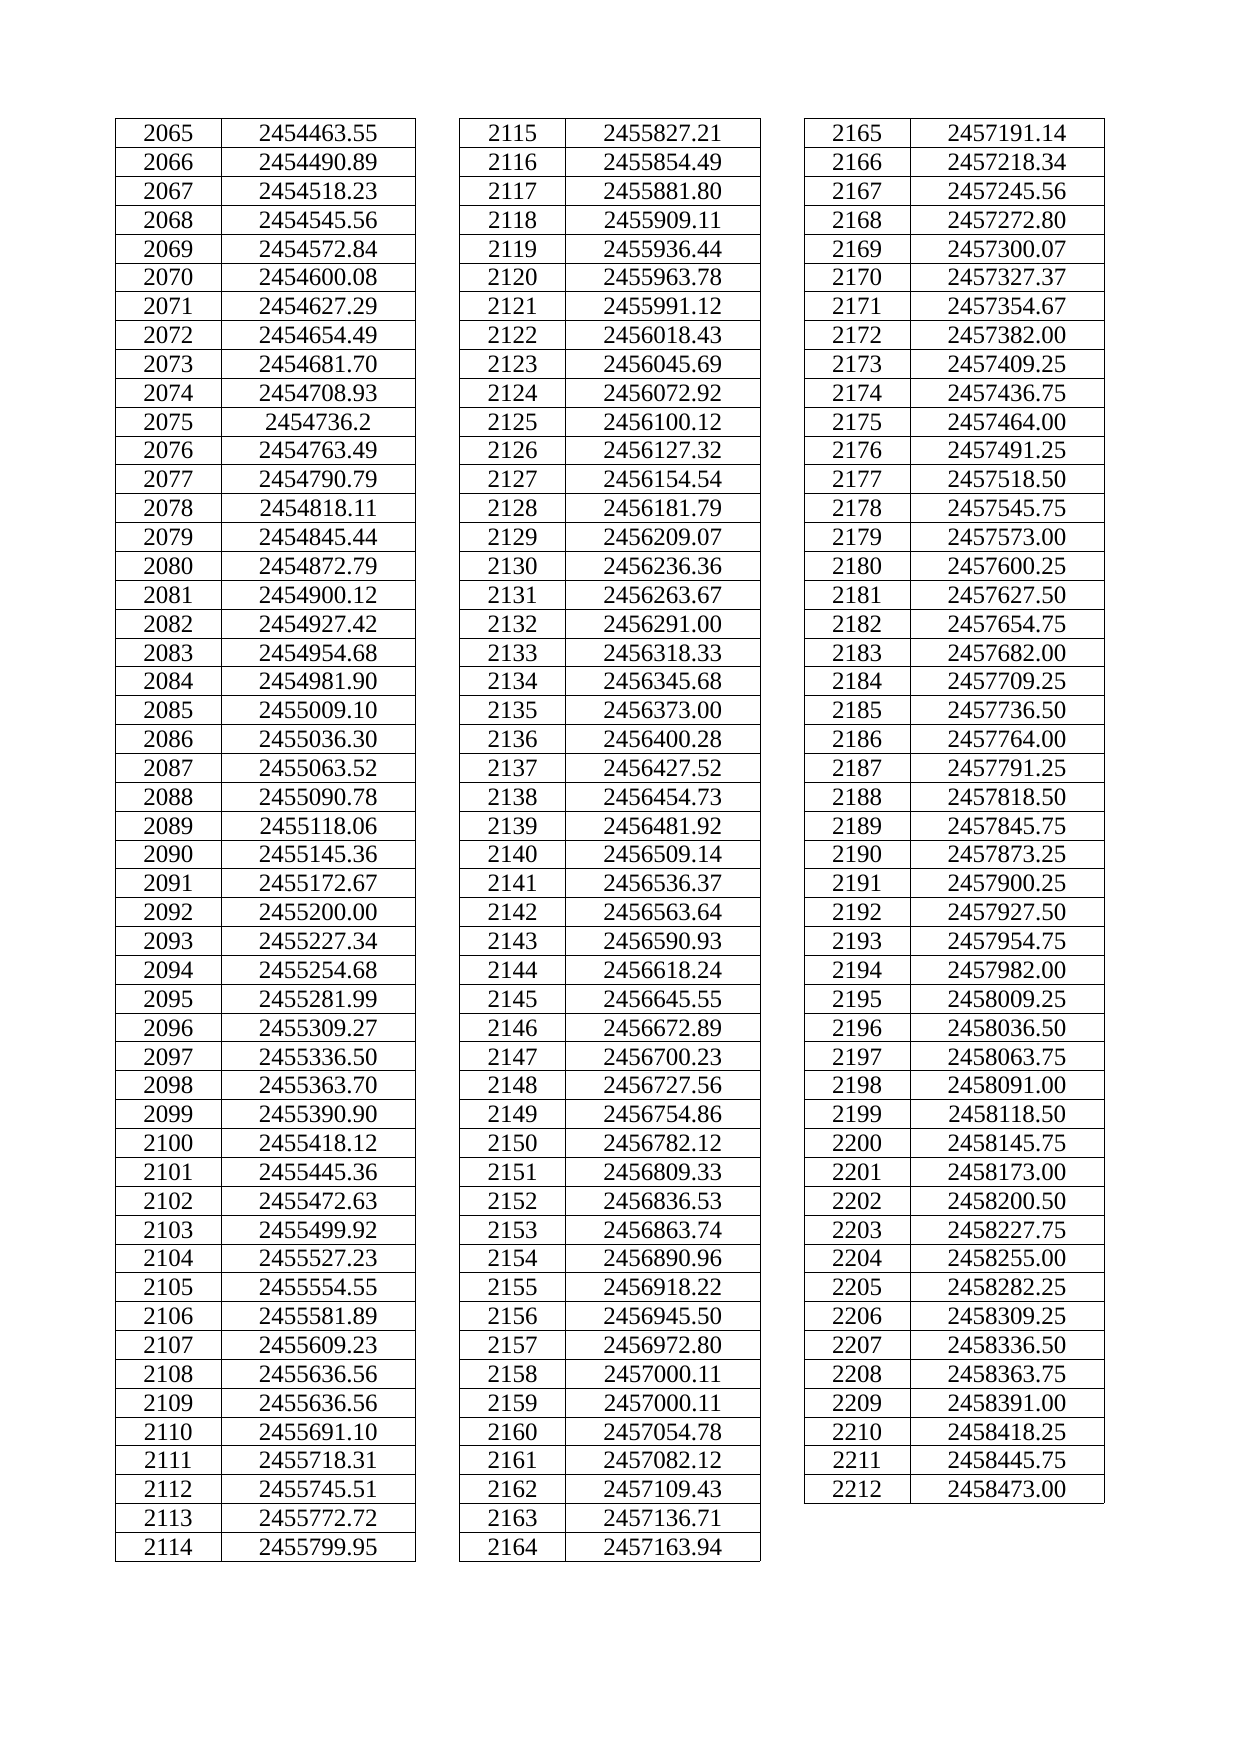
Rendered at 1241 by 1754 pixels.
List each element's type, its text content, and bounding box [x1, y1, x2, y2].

table_cell 2456291.00 [566, 610, 760, 637]
table_cell 2455581.89 [222, 1302, 415, 1330]
table_cell 2455336.50 [222, 1042, 415, 1070]
table_cell 2209 [805, 1389, 910, 1417]
table_cell 2146 [460, 1014, 565, 1041]
table_cell 2458227.75 [911, 1216, 1104, 1243]
table_cell 2116 [460, 148, 565, 176]
table_cell 2150 [460, 1129, 565, 1157]
table_cell 2068 [116, 206, 221, 233]
table_cell 2094 [116, 956, 221, 984]
table_cell 2121 [460, 292, 565, 320]
table_cell 2454845.44 [222, 523, 415, 551]
table_cell 2206 [805, 1302, 910, 1330]
table_cell 2455881.80 [566, 177, 760, 205]
table_cell 2458418.25 [911, 1418, 1104, 1445]
table_cell 2176 [805, 437, 910, 464]
table_cell 2455718.31 [222, 1446, 415, 1474]
table_cell 2455991.12 [566, 292, 760, 320]
table_cell 2455636.56 [222, 1389, 415, 1417]
table_cell 2454463.55 [222, 119, 415, 147]
table_cell 2455172.67 [222, 869, 415, 897]
table_cell 2456345.68 [566, 667, 760, 695]
table_cell 2458336.50 [911, 1331, 1104, 1359]
table_cell 2183 [805, 639, 910, 666]
table_cell 2457873.25 [911, 841, 1104, 868]
table_cell 2456782.12 [566, 1129, 760, 1157]
table_cell 2110 [116, 1418, 221, 1445]
table_cell 2457491.25 [911, 437, 1104, 464]
table_cell 2135 [460, 696, 565, 724]
table_cell 2070 [116, 264, 221, 291]
table_cell 2192 [805, 898, 910, 926]
table_cell 2199 [805, 1100, 910, 1128]
table_cell 2454681.70 [222, 350, 415, 378]
table_cell 2457000.11 [566, 1360, 760, 1388]
table_cell 2136 [460, 725, 565, 753]
table_cell 2174 [805, 379, 910, 407]
table_cell 2211 [805, 1446, 910, 1474]
table_cell 2147 [460, 1042, 565, 1070]
table_cell 2113 [116, 1504, 221, 1532]
table_cell 2455963.78 [566, 264, 760, 291]
table_cell 2456127.32 [566, 437, 760, 464]
table_cell 2455090.78 [222, 783, 415, 811]
table_cell 2457954.75 [911, 927, 1104, 955]
table_cell 2164 [460, 1533, 565, 1561]
table_cell 2455254.68 [222, 956, 415, 984]
table_cell 2455936.44 [566, 235, 760, 262]
table_cell 2454981.90 [222, 667, 415, 695]
table_cell 2456373.00 [566, 696, 760, 724]
table_cell 2191 [805, 869, 910, 897]
table_cell 2456045.69 [566, 350, 760, 378]
table_cell 2073 [116, 350, 221, 378]
table_cell 2456890.96 [566, 1245, 760, 1272]
table_cell 2129 [460, 523, 565, 551]
table_cell 2456400.28 [566, 725, 760, 753]
table_cell 2458255.00 [911, 1245, 1104, 1272]
table_cell 2457845.75 [911, 812, 1104, 839]
table_cell 2152 [460, 1187, 565, 1214]
table_cell 2080 [116, 552, 221, 580]
table_cell 2203 [805, 1216, 910, 1243]
table_cell 2085 [116, 696, 221, 724]
table_cell 2456645.55 [566, 985, 760, 1013]
table_cell 2097 [116, 1042, 221, 1070]
table_cell 2107 [116, 1331, 221, 1359]
table_cell 2111 [116, 1446, 221, 1474]
table_cell 2095 [116, 985, 221, 1013]
table_cell 2456318.33 [566, 639, 760, 666]
table_cell 2082 [116, 610, 221, 637]
table_cell 2457054.78 [566, 1418, 760, 1445]
table_cell 2458282.25 [911, 1273, 1104, 1301]
table_cell 2181 [805, 581, 910, 609]
table_cell 2114 [116, 1533, 221, 1561]
table_cell 2141 [460, 869, 565, 897]
table_cell 2454763.49 [222, 437, 415, 464]
table_cell 2455772.72 [222, 1504, 415, 1532]
table_cell 2105 [116, 1273, 221, 1301]
table_cell 2157 [460, 1331, 565, 1359]
table_cell 2457600.25 [911, 552, 1104, 580]
table_cell 2122 [460, 321, 565, 349]
table_cell 2200 [805, 1129, 910, 1157]
table_cell 2134 [460, 667, 565, 695]
table_cell 2177 [805, 465, 910, 493]
table_cell 2458145.75 [911, 1129, 1104, 1157]
table_cell 2132 [460, 610, 565, 637]
table_cell 2178 [805, 494, 910, 522]
table_cell 2456100.12 [566, 408, 760, 436]
table_cell 2130 [460, 552, 565, 580]
table_cell 2456072.92 [566, 379, 760, 407]
table_cell 2127 [460, 465, 565, 493]
table_cell 2208 [805, 1360, 910, 1388]
table_cell 2454600.08 [222, 264, 415, 291]
table_cell 2077 [116, 465, 221, 493]
table_cell 2079 [116, 523, 221, 551]
table_cell 2457354.67 [911, 292, 1104, 320]
table_cell 2455691.10 [222, 1418, 415, 1445]
table_cell 2457518.50 [911, 465, 1104, 493]
table_cell 2456918.22 [566, 1273, 760, 1301]
table_cell 2148 [460, 1071, 565, 1099]
table_cell 2196 [805, 1014, 910, 1041]
table_cell 2458009.25 [911, 985, 1104, 1013]
table_cell 2457764.00 [911, 725, 1104, 753]
table_cell 2456427.52 [566, 754, 760, 782]
table_cell 2456481.92 [566, 812, 760, 839]
table_cell 2078 [116, 494, 221, 522]
table_cell 2458473.00 [911, 1475, 1104, 1503]
table_cell 2457136.71 [566, 1504, 760, 1532]
table_cell 2138 [460, 783, 565, 811]
table_cell 2456018.43 [566, 321, 760, 349]
table_cell 2201 [805, 1158, 910, 1186]
table_cell 2071 [116, 292, 221, 320]
table_cell 2455527.23 [222, 1245, 415, 1272]
table_cell 2137 [460, 754, 565, 782]
table_cell 2456618.24 [566, 956, 760, 984]
table_cell 2161 [460, 1446, 565, 1474]
table_cell 2455609.23 [222, 1331, 415, 1359]
table_cell 2154 [460, 1245, 565, 1272]
table_cell 2458309.25 [911, 1302, 1104, 1330]
table_cell 2457682.00 [911, 639, 1104, 666]
table_cell 2145 [460, 985, 565, 1013]
table_cell 2454818.11 [222, 494, 415, 522]
table_cell 2188 [805, 783, 910, 811]
table_cell 2457300.07 [911, 235, 1104, 262]
table_cell 2083 [116, 639, 221, 666]
table_cell 2454518.23 [222, 177, 415, 205]
table_cell 2457573.00 [911, 523, 1104, 551]
table_cell 2109 [116, 1389, 221, 1417]
table_cell 2454900.12 [222, 581, 415, 609]
table_cell 2190 [805, 841, 910, 868]
table_cell 2456727.56 [566, 1071, 760, 1099]
table_cell 2456863.74 [566, 1216, 760, 1243]
table_cell 2456836.53 [566, 1187, 760, 1214]
table_cell 2112 [116, 1475, 221, 1503]
table_cell 2454872.79 [222, 552, 415, 580]
table_cell 2091 [116, 869, 221, 897]
table_cell 2456809.33 [566, 1158, 760, 1186]
table_cell 2457245.56 [911, 177, 1104, 205]
table_cell 2065 [116, 119, 221, 147]
table_cell 2168 [805, 206, 910, 233]
table_cell 2458391.00 [911, 1389, 1104, 1417]
table_cell 2098 [116, 1071, 221, 1099]
table_cell 2458118.50 [911, 1100, 1104, 1128]
table_cell 2457900.25 [911, 869, 1104, 897]
table_cell 2454927.42 [222, 610, 415, 637]
table_cell 2118 [460, 206, 565, 233]
table_cell 2455418.12 [222, 1129, 415, 1157]
table_cell 2212 [805, 1475, 910, 1503]
table_cell 2173 [805, 350, 910, 378]
table_cell 2119 [460, 235, 565, 262]
table_cell 2162 [460, 1475, 565, 1503]
table_cell 2454627.29 [222, 292, 415, 320]
table_cell 2454572.84 [222, 235, 415, 262]
table_cell 2456454.73 [566, 783, 760, 811]
table_cell 2455636.56 [222, 1360, 415, 1388]
table_cell 2457927.50 [911, 898, 1104, 926]
table_cell 2067 [116, 177, 221, 205]
table_cell 2457654.75 [911, 610, 1104, 637]
table_cell 2455554.55 [222, 1273, 415, 1301]
table_cell 2198 [805, 1071, 910, 1099]
table_cell 2156 [460, 1302, 565, 1330]
table_cell 2160 [460, 1418, 565, 1445]
table_cell 2066 [116, 148, 221, 176]
table_cell 2131 [460, 581, 565, 609]
table_cell 2149 [460, 1100, 565, 1128]
table_cell 2202 [805, 1187, 910, 1214]
table_cell 2133 [460, 639, 565, 666]
table_cell 2093 [116, 927, 221, 955]
table_cell 2457545.75 [911, 494, 1104, 522]
table_cell 2455390.90 [222, 1100, 415, 1128]
table_cell 2455472.63 [222, 1187, 415, 1214]
table_cell 2457218.34 [911, 148, 1104, 176]
table_cell 2455309.27 [222, 1014, 415, 1041]
table_cell 2457709.25 [911, 667, 1104, 695]
table_cell 2151 [460, 1158, 565, 1186]
table_cell 2102 [116, 1187, 221, 1214]
table_cell 2139 [460, 812, 565, 839]
table_cell 2172 [805, 321, 910, 349]
table_cell 2458173.00 [911, 1158, 1104, 1186]
table_cell 2092 [116, 898, 221, 926]
table_cell 2457163.94 [566, 1533, 760, 1561]
table_cell 2210 [805, 1418, 910, 1445]
table_cell 2457409.25 [911, 350, 1104, 378]
table_cell 2456945.50 [566, 1302, 760, 1330]
table_cell 2456563.64 [566, 898, 760, 926]
table_cell 2457000.11 [566, 1389, 760, 1417]
table_cell 2456154.54 [566, 465, 760, 493]
table_cell 2089 [116, 812, 221, 839]
table_cell 2193 [805, 927, 910, 955]
table_cell 2186 [805, 725, 910, 753]
table_cell 2457464.00 [911, 408, 1104, 436]
table_cell 2457272.80 [911, 206, 1104, 233]
table_cell 2457082.12 [566, 1446, 760, 1474]
table_cell 2456536.37 [566, 869, 760, 897]
table_cell 2126 [460, 437, 565, 464]
table_cell 2182 [805, 610, 910, 637]
table_cell 2456181.79 [566, 494, 760, 522]
table_cell 2155 [460, 1273, 565, 1301]
table_cell 2457818.50 [911, 783, 1104, 811]
table_cell 2455827.21 [566, 119, 760, 147]
table_cell 2454954.68 [222, 639, 415, 666]
table_cell 2120 [460, 264, 565, 291]
table_cell 2194 [805, 956, 910, 984]
table_cell 2170 [805, 264, 910, 291]
table_cell 2163 [460, 1504, 565, 1532]
table_cell 2123 [460, 350, 565, 378]
table_cell 2458091.00 [911, 1071, 1104, 1099]
table_cell 2457791.25 [911, 754, 1104, 782]
table_cell 2456672.89 [566, 1014, 760, 1041]
table_cell 2454545.56 [222, 206, 415, 233]
table_cell 2456236.36 [566, 552, 760, 580]
table_cell 2179 [805, 523, 910, 551]
table_cell 2165 [805, 119, 910, 147]
table_cell 2185 [805, 696, 910, 724]
table_cell 2457982.00 [911, 956, 1104, 984]
table_cell 2167 [805, 177, 910, 205]
table_cell 2108 [116, 1360, 221, 1388]
table_cell 2184 [805, 667, 910, 695]
table_cell 2104 [116, 1245, 221, 1272]
table_cell 2189 [805, 812, 910, 839]
table_cell 2171 [805, 292, 910, 320]
table_cell 2455281.99 [222, 985, 415, 1013]
table_cell 2456972.80 [566, 1331, 760, 1359]
table_cell 2084 [116, 667, 221, 695]
table_cell 2455854.49 [566, 148, 760, 176]
table_cell 2158 [460, 1360, 565, 1388]
table_cell 2455499.92 [222, 1216, 415, 1243]
table_cell 2458445.75 [911, 1446, 1104, 1474]
table_cell 2142 [460, 898, 565, 926]
table_cell 2187 [805, 754, 910, 782]
table_cell 2096 [116, 1014, 221, 1041]
table_cell 2072 [116, 321, 221, 349]
table_cell 2455063.52 [222, 754, 415, 782]
table_cell 2117 [460, 177, 565, 205]
table_cell 2143 [460, 927, 565, 955]
table_cell 2205 [805, 1273, 910, 1301]
table_cell 2458363.75 [911, 1360, 1104, 1388]
table_cell 2144 [460, 956, 565, 984]
table_cell 2457191.14 [911, 119, 1104, 147]
table_cell 2457436.75 [911, 379, 1104, 407]
table_cell 2207 [805, 1331, 910, 1359]
table_cell 2457627.50 [911, 581, 1104, 609]
table_cell 2175 [805, 408, 910, 436]
table_cell 2455363.70 [222, 1071, 415, 1099]
table_cell 2456590.93 [566, 927, 760, 955]
table_cell 2076 [116, 437, 221, 464]
table_cell 2455799.95 [222, 1533, 415, 1561]
table_cell 2195 [805, 985, 910, 1013]
table_cell 2455909.11 [566, 206, 760, 233]
table_cell 2455036.30 [222, 725, 415, 753]
table_cell 2454654.49 [222, 321, 415, 349]
table_cell 2197 [805, 1042, 910, 1070]
table_cell 2124 [460, 379, 565, 407]
table_cell 2166 [805, 148, 910, 176]
table_cell 2456209.07 [566, 523, 760, 551]
table_cell 2456754.86 [566, 1100, 760, 1128]
table_cell 2457109.43 [566, 1475, 760, 1503]
table_cell 2159 [460, 1389, 565, 1417]
table_cell 2140 [460, 841, 565, 868]
table_cell 2087 [116, 754, 221, 782]
table_cell 2454708.93 [222, 379, 415, 407]
table_cell 2153 [460, 1216, 565, 1243]
table_cell 2074 [116, 379, 221, 407]
table_cell 2455227.34 [222, 927, 415, 955]
table_cell 2099 [116, 1100, 221, 1128]
table_cell 2103 [116, 1216, 221, 1243]
table_cell 2458200.50 [911, 1187, 1104, 1214]
table_cell 2456263.67 [566, 581, 760, 609]
table_cell 2457327.37 [911, 264, 1104, 291]
table_cell 2081 [116, 581, 221, 609]
table_cell 2455145.36 [222, 841, 415, 868]
table_cell 2458063.75 [911, 1042, 1104, 1070]
table_cell 2100 [116, 1129, 221, 1157]
table_cell 2086 [116, 725, 221, 753]
table_cell 2125 [460, 408, 565, 436]
table_cell 2455009.10 [222, 696, 415, 724]
table_cell 2454790.79 [222, 465, 415, 493]
table_cell 2457382.00 [911, 321, 1104, 349]
table_cell 2454490.89 [222, 148, 415, 176]
table_cell 2106 [116, 1302, 221, 1330]
table_cell 2455445.36 [222, 1158, 415, 1186]
table_cell 2458036.50 [911, 1014, 1104, 1041]
table_cell 2455118.06 [222, 812, 415, 839]
table_cell 2169 [805, 235, 910, 262]
table_cell 2455200.00 [222, 898, 415, 926]
table_cell 2088 [116, 783, 221, 811]
table_cell 2101 [116, 1158, 221, 1186]
table_cell 2204 [805, 1245, 910, 1272]
table_cell 2090 [116, 841, 221, 868]
table_cell 2115 [460, 119, 565, 147]
table_cell 2454736.2 [222, 408, 415, 436]
table_cell 2075 [116, 408, 221, 436]
table_cell 2069 [116, 235, 221, 262]
table_cell 2180 [805, 552, 910, 580]
table_cell 2457736.50 [911, 696, 1104, 724]
table_cell 2456700.23 [566, 1042, 760, 1070]
table_cell 2456509.14 [566, 841, 760, 868]
table_cell 2455745.51 [222, 1475, 415, 1503]
table_cell 2128 [460, 494, 565, 522]
